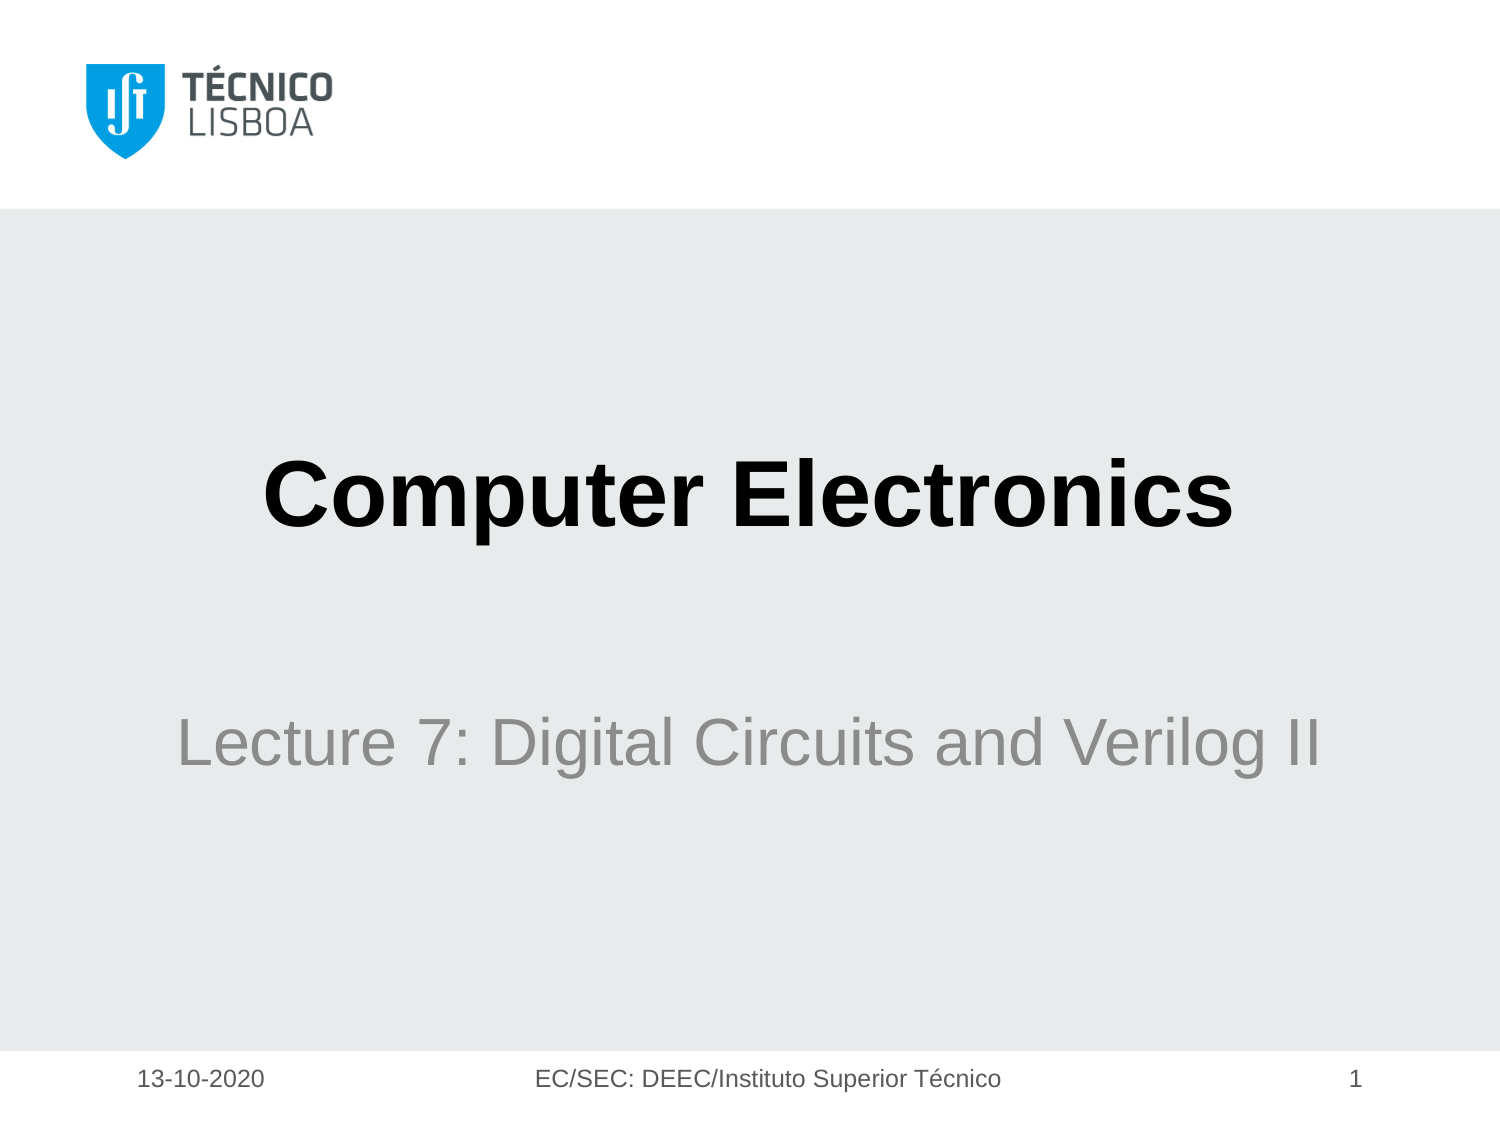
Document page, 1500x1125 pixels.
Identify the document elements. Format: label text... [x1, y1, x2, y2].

picture [0, 0, 1500, 1125]
slide_number [1077, 1052, 1378, 1103]
title Computer Electronics [121, 322, 1378, 655]
subtitle Lecture 7: Digital Circuits and Verilog II [121, 691, 1378, 894]
slide_number 13-10-2020 [121, 1052, 425, 1103]
footer EC/SEC: DEEC/Instituto Superior Técnico [512, 1052, 1032, 1103]
